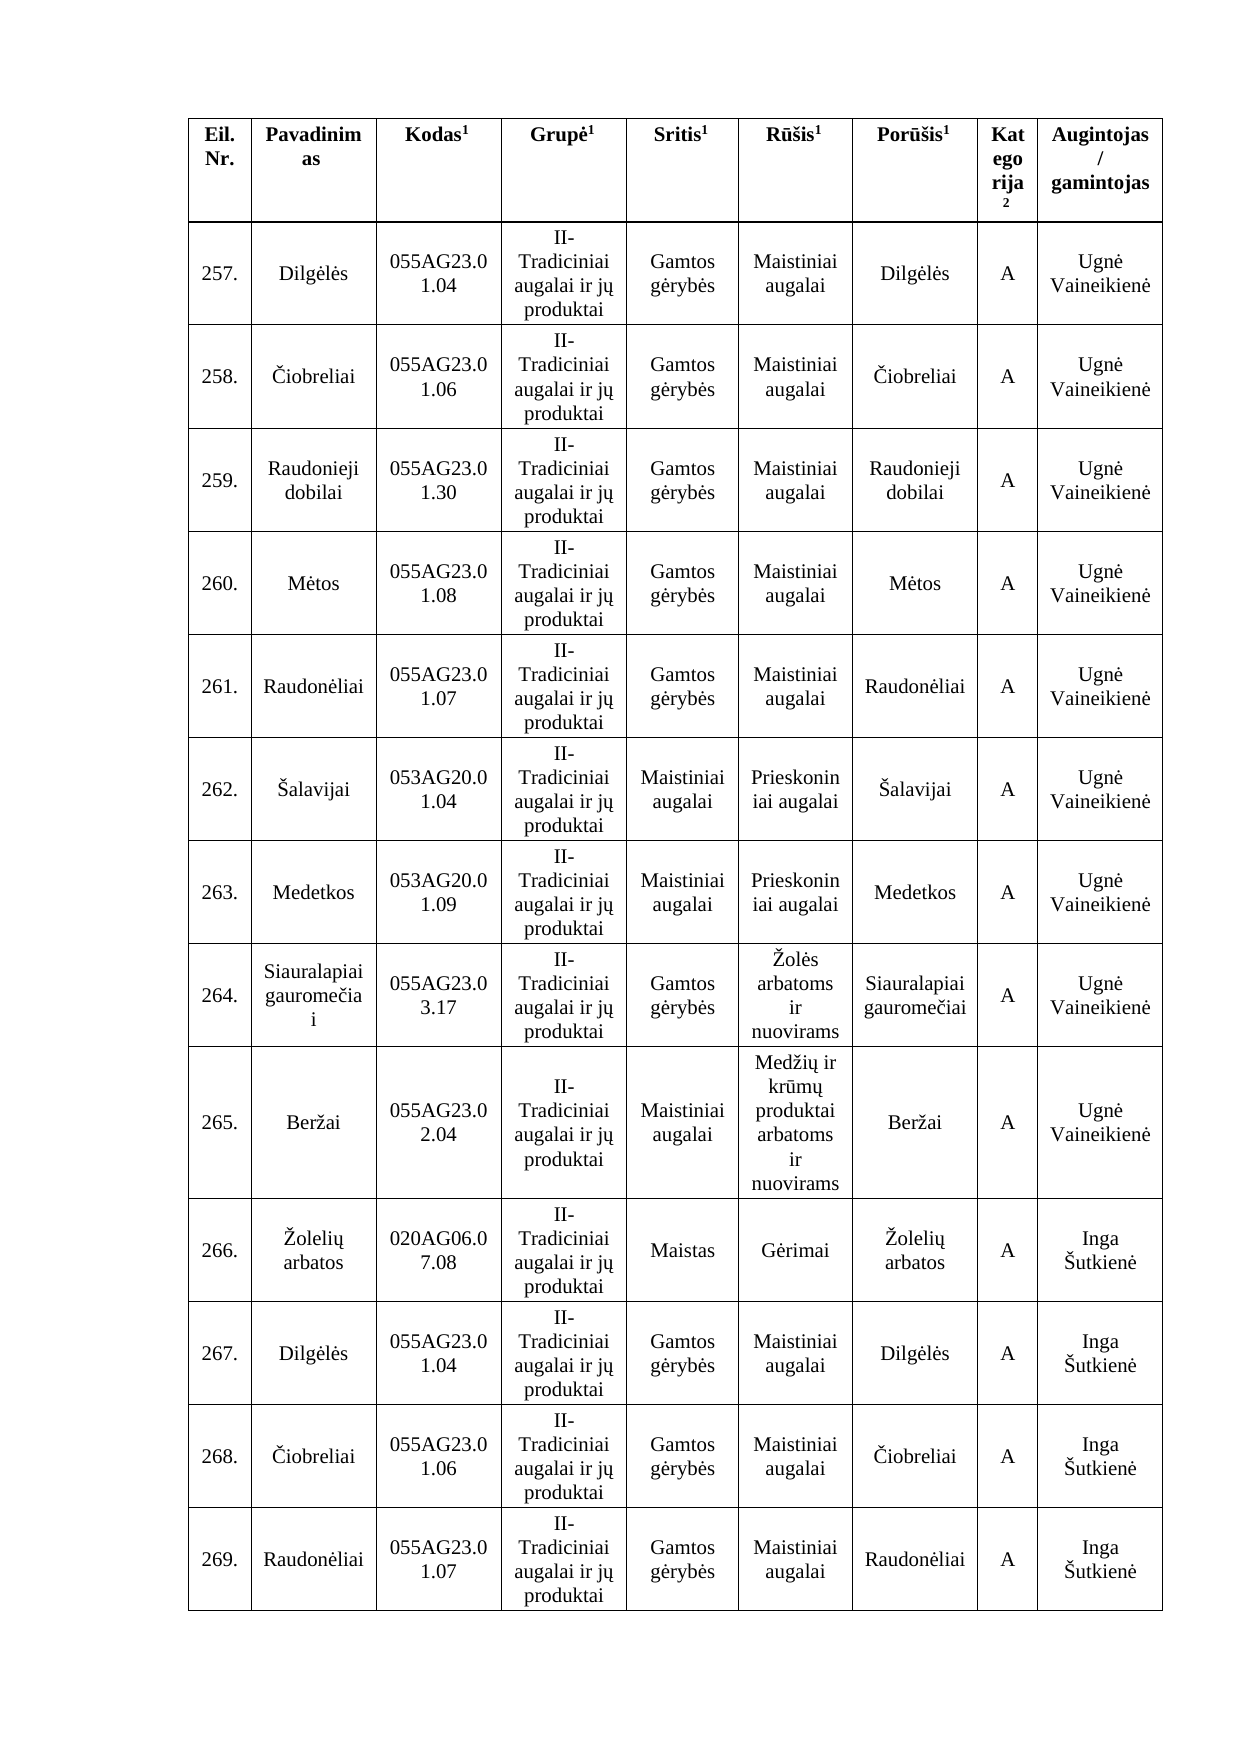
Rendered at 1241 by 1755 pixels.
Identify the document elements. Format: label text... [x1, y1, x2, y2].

table_cell Čiobreliai [853, 325, 977, 427]
table_cell A [978, 841, 1037, 943]
table_cell Gamtos gėrybės [627, 1302, 738, 1404]
table_cell 262. [189, 738, 251, 840]
table_cell Maistiniai augalai [627, 738, 738, 840]
table_cell II-Tradiciniai augalai ir jų produktai [502, 532, 626, 634]
table_cell A [978, 1508, 1037, 1610]
table_cell Žolelių arbatos [252, 1199, 376, 1301]
table_cell Gamtos gėrybės [627, 944, 738, 1046]
table_cell II-Tradiciniai augalai ir jų produktai [502, 944, 626, 1046]
table_cell II-Tradiciniai augalai ir jų produktai [502, 1508, 626, 1610]
table_cell A [978, 1199, 1037, 1301]
table_cell II-Tradiciniai augalai ir jų produktai [502, 1405, 626, 1507]
table_cell Gamtos gėrybės [627, 532, 738, 634]
table_cell Mėtos [252, 532, 376, 634]
table_cell Maistiniai augalai [739, 1405, 852, 1507]
table_cell 268. [189, 1405, 251, 1507]
table_header Eil. Nr. [189, 119, 251, 221]
table_cell Gėrimai [739, 1199, 852, 1301]
table_cell Maistas [627, 1199, 738, 1301]
table_cell II-Tradiciniai augalai ir jų produktai [502, 223, 626, 324]
table_cell Čiobreliai [252, 1405, 376, 1507]
table_cell Šalavijai [853, 738, 977, 840]
table_cell Dilgėlės [853, 1302, 977, 1404]
table_cell 055AG23.01.06 [377, 1405, 501, 1507]
table_cell A [978, 944, 1037, 1046]
table_cell Maistiniai augalai [739, 1302, 852, 1404]
table_cell 260. [189, 532, 251, 634]
table_cell Maistiniai augalai [739, 429, 852, 531]
table_cell Maistiniai augalai [739, 1508, 852, 1610]
table_cell II-Tradiciniai augalai ir jų produktai [502, 1047, 626, 1197]
table_cell Raudonėliai [853, 635, 977, 737]
table_cell Raudonėliai [853, 1508, 977, 1610]
table_cell A [978, 223, 1037, 324]
table_cell II-Tradiciniai augalai ir jų produktai [502, 325, 626, 427]
table_cell Mėtos [853, 532, 977, 634]
table_header Augintojas/ gamintojas [1038, 119, 1162, 221]
table_cell Gamtos gėrybės [627, 1508, 738, 1610]
table_cell 257. [189, 223, 251, 324]
table_cell Maistiniai augalai [739, 635, 852, 737]
table_cell Čiobreliai [853, 1405, 977, 1507]
table_cell 055AG23.01.06 [377, 325, 501, 427]
table_cell Dilgėlės [252, 1302, 376, 1404]
table_cell 055AG23.01.04 [377, 223, 501, 324]
table_cell Čiobreliai [252, 325, 376, 427]
table_header Porūšis1 [853, 119, 977, 221]
table_cell 264. [189, 944, 251, 1046]
table_cell Ugnė Vaineikienė [1038, 1047, 1162, 1197]
table_cell Ugnė Vaineikienė [1038, 325, 1162, 427]
table_cell Raudonieji dobilai [252, 429, 376, 531]
table_cell Ugnė Vaineikienė [1038, 738, 1162, 840]
table_cell Maistiniai augalai [627, 841, 738, 943]
table_cell II-Tradiciniai augalai ir jų produktai [502, 635, 626, 737]
table_cell Siauralapiai gauromečiai [853, 944, 977, 1046]
table_cell 259. [189, 429, 251, 531]
table_cell Ugnė Vaineikienė [1038, 841, 1162, 943]
table_cell Gamtos gėrybės [627, 223, 738, 324]
table_cell A [978, 532, 1037, 634]
table_cell Siauralapiai gauromečiai [252, 944, 376, 1046]
table_cell 053AG20.01.09 [377, 841, 501, 943]
table_header Sritis1 [627, 119, 738, 221]
table_cell 263. [189, 841, 251, 943]
table_cell Maistiniai augalai [739, 223, 852, 324]
table_cell Gamtos gėrybės [627, 325, 738, 427]
table_cell II-Tradiciniai augalai ir jų produktai [502, 1199, 626, 1301]
table_cell Prieskoniniai augalai [739, 738, 852, 840]
table_cell 269. [189, 1508, 251, 1610]
table_cell Gamtos gėrybės [627, 429, 738, 531]
table_cell Maistiniai augalai [739, 325, 852, 427]
table_cell 055AG23.03.17 [377, 944, 501, 1046]
table_cell Ugnė Vaineikienė [1038, 532, 1162, 634]
table_cell Medetkos [252, 841, 376, 943]
table_cell Raudonėliai [252, 1508, 376, 1610]
table_cell Maistiniai augalai [627, 1047, 738, 1197]
table_cell A [978, 1405, 1037, 1507]
table_cell 055AG23.01.07 [377, 1508, 501, 1610]
table_cell 020AG06.07.08 [377, 1199, 501, 1301]
table_header Pavadinimas [252, 119, 376, 221]
table_cell Inga Šutkienė [1038, 1405, 1162, 1507]
table_cell 053AG20.01.04 [377, 738, 501, 840]
table_header Kodas1 [377, 119, 501, 221]
table_cell Medetkos [853, 841, 977, 943]
table_cell Inga Šutkienė [1038, 1302, 1162, 1404]
table_cell 258. [189, 325, 251, 427]
table_cell Raudonieji dobilai [853, 429, 977, 531]
table_cell Gamtos gėrybės [627, 635, 738, 737]
table_cell A [978, 635, 1037, 737]
table_cell Inga Šutkienė [1038, 1508, 1162, 1610]
table_cell Gamtos gėrybės [627, 1405, 738, 1507]
table_cell Ugnė Vaineikienė [1038, 944, 1162, 1046]
table_cell A [978, 738, 1037, 840]
table_cell Maistiniai augalai [739, 532, 852, 634]
table_cell Raudonėliai [252, 635, 376, 737]
table_cell Beržai [853, 1047, 977, 1197]
table_cell Beržai [252, 1047, 376, 1197]
table_cell Šalavijai [252, 738, 376, 840]
table_cell 055AG23.01.30 [377, 429, 501, 531]
table_cell Žolelių arbatos [853, 1199, 977, 1301]
table_cell Dilgėlės [252, 223, 376, 324]
table_cell Ugnė Vaineikienė [1038, 223, 1162, 324]
table_cell Žolės arbatoms ir nuovirams [739, 944, 852, 1046]
table_cell A [978, 1047, 1037, 1197]
table_cell 261. [189, 635, 251, 737]
table_header Kategorija2 [978, 119, 1037, 221]
table_cell 265. [189, 1047, 251, 1197]
table_cell Prieskoniniai augalai [739, 841, 852, 943]
table_cell 266. [189, 1199, 251, 1301]
table_cell Inga Šutkienė [1038, 1199, 1162, 1301]
table_cell 267. [189, 1302, 251, 1404]
table_cell A [978, 325, 1037, 427]
table_cell 055AG23.02.04 [377, 1047, 501, 1197]
table_cell II-Tradiciniai augalai ir jų produktai [502, 738, 626, 840]
table_cell II-Tradiciniai augalai ir jų produktai [502, 841, 626, 943]
table_cell Ugnė Vaineikienė [1038, 429, 1162, 531]
table_cell 055AG23.01.08 [377, 532, 501, 634]
table_header Rūšis1 [739, 119, 852, 221]
table_cell Medžių ir krūmų produktai arbatoms ir nuovirams [739, 1047, 852, 1197]
table_cell 055AG23.01.04 [377, 1302, 501, 1404]
table_header Grupė1 [502, 119, 626, 221]
table_cell Dilgėlės [853, 223, 977, 324]
table_cell A [978, 429, 1037, 531]
table_cell II-Tradiciniai augalai ir jų produktai [502, 1302, 626, 1404]
table_cell 055AG23.01.07 [377, 635, 501, 737]
table_cell II-Tradiciniai augalai ir jų produktai [502, 429, 626, 531]
table_cell Ugnė Vaineikienė [1038, 635, 1162, 737]
table_cell A [978, 1302, 1037, 1404]
